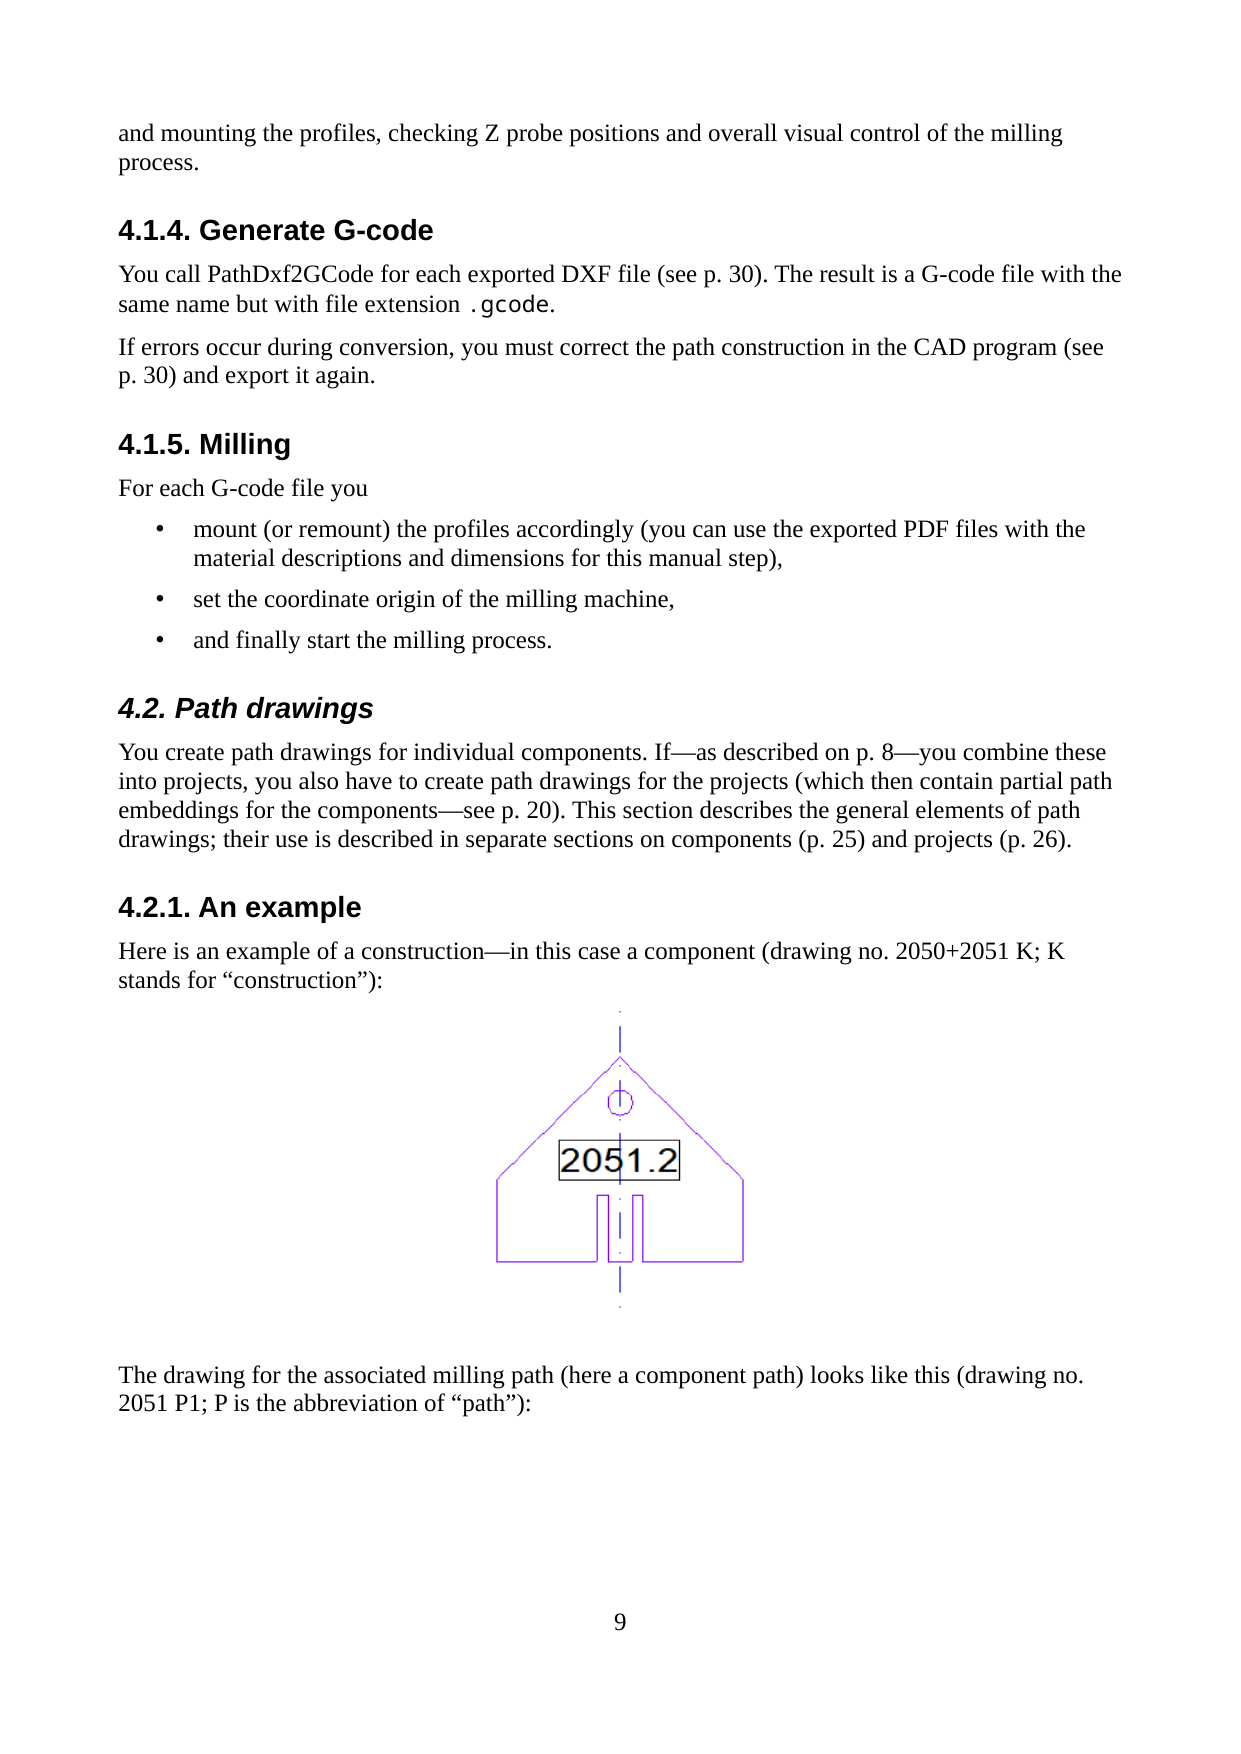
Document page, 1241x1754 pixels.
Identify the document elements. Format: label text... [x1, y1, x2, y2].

text and mounting the profiles, checking Z probe positions and overall visual control of the milling process. [118, 118, 1122, 176]
list and finally start the milling process. [156, 625, 1122, 654]
text Here is an example of a construction—in this case a component (drawing no. 2050+2051 K; K stands for “construction”): [118, 936, 1122, 993]
subtitle 4.1.5. Milling [118, 427, 1122, 460]
list mount (or remount) the profiles accordingly (you can use the exported PDF files with the material descriptions and dimensions for this manual step), [156, 514, 1122, 571]
text You call PathDxf2GCode for each exported DXF file (see p. 29). The result is a G-code file with the same name but with file extension .gcode. [118, 259, 1122, 319]
picture [481, 1006, 759, 1319]
text You create path drawings for individual components. If—as described on p. 7—you combine these into projects, you also have to create path drawings for the projects (which then contain partial path embeddings for the components—see p. 19). This section describes the general elements of path drawings; their use is described in separate sections on components (p. 24) and projects (p. 25). [118, 737, 1122, 852]
subtitle 4.2.1. An example [118, 890, 1122, 923]
text The drawing for the associated milling path (here a component path) looks like this (drawing no. 2051 P1; P is the abbreviation of “path”): [118, 1360, 1122, 1417]
text If errors occur during conversion, you must correct the path construction in the CAD program (see p. 29) and export it again. [118, 332, 1122, 389]
text For each G-code file you [118, 473, 1122, 501]
subtitle 4.2. Path drawings [118, 691, 1122, 725]
subtitle 4.1.4. Generate G-code [118, 213, 1122, 247]
list set the coordinate origin of the milling machine, [156, 584, 1122, 613]
